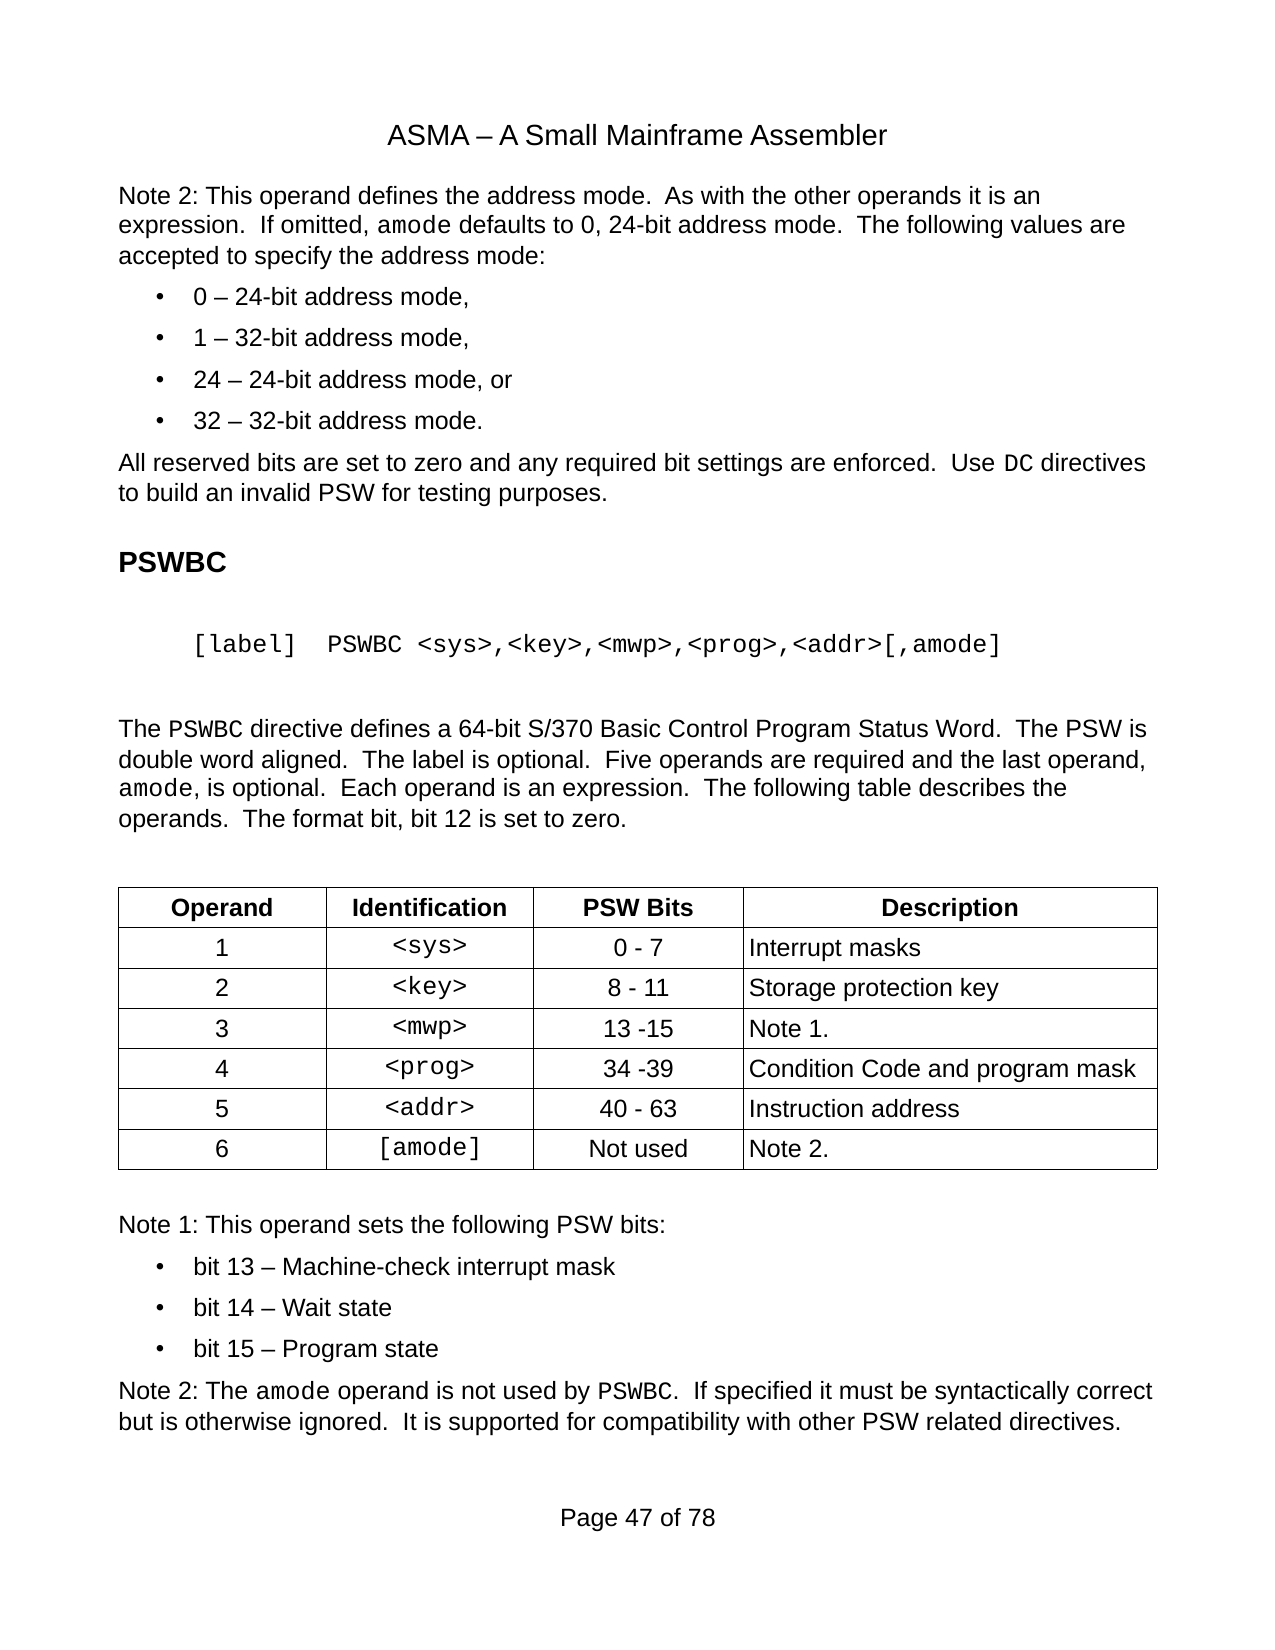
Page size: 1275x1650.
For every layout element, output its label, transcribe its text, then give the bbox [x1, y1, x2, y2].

list bit 15 – Program state [156, 1334, 1157, 1363]
list 24 – 24-bit address mode, or [156, 365, 1157, 394]
text Note 2: This operand defines the address mode. As with the other operands it is an expression. If omitted, amode defaults to 0, 24-bit address mode. The following values are accepted to specify the address mode: [118, 181, 1157, 269]
table_cell 5 [119, 1089, 326, 1129]
table_cell 13 -15 [534, 1009, 743, 1048]
list 1 – 32-bit address mode, [156, 323, 1157, 352]
subtitle PSWBC [118, 545, 1157, 578]
table_cell 0 - 7 [534, 928, 743, 967]
table_cell 6 [119, 1130, 326, 1169]
table_header PSW Bits [534, 888, 743, 927]
table_cell Note 1. [744, 1009, 1157, 1048]
table_cell <sys> [327, 928, 533, 967]
table_cell <key> [327, 969, 533, 1008]
table_cell 40 - 63 [534, 1089, 743, 1129]
table_cell Note 2. [744, 1130, 1157, 1169]
table_cell <addr> [327, 1089, 533, 1129]
table_cell 4 [119, 1049, 326, 1088]
table_cell Storage protection key [744, 969, 1157, 1008]
table_cell [amode] [327, 1130, 533, 1169]
table_header Identification [327, 888, 533, 927]
list 32 – 32-bit address mode. [156, 406, 1157, 435]
table_header Operand [119, 888, 326, 927]
table_cell Condition Code and program mask [744, 1049, 1157, 1088]
table_cell 34 -39 [534, 1049, 743, 1088]
table_header Description [744, 888, 1157, 927]
table_cell 8 - 11 [534, 969, 743, 1008]
table_cell 3 [119, 1009, 326, 1048]
table_cell <prog> [327, 1049, 533, 1088]
text Note 2: The amode operand is not used by PSWBC. If specified it must be syntactically correct but is otherwise ignored. It is supported for compatibility with other PSW related directives. [118, 1376, 1157, 1435]
table_cell Interrupt masks [744, 928, 1157, 967]
table_cell 2 [119, 969, 326, 1008]
table_cell <mwp> [327, 1009, 533, 1048]
list 0 – 24-bit address mode, [156, 282, 1157, 311]
list bit 13 – Machine-check interrupt mask [156, 1252, 1157, 1280]
table_cell 1 [119, 928, 326, 967]
table_cell Not used [534, 1130, 743, 1169]
list bit 14 – Wait state [156, 1293, 1157, 1322]
text [label] PSWBC <sys>,<key>,<mwp>,<prog>,<addr>[,amode] [192, 632, 1157, 660]
text Note 1: This operand sets the following PSW bits: [118, 1210, 1157, 1239]
text All reserved bits are set to zero and any required bit settings are enforced. Use DC directives to build an invalid PSW for testing purposes. [118, 447, 1157, 507]
table_cell Instruction address [744, 1089, 1157, 1129]
text The PSWBC directive defines a 64-bit S/370 Basic Control Program Status Word. The PSW is double word aligned. The label is optional. Five operands are required and the last operand, amode, is optional. Each operand is an expression. The following table describes the operands. The format bit, bit 12 is set to zero. [118, 714, 1157, 833]
